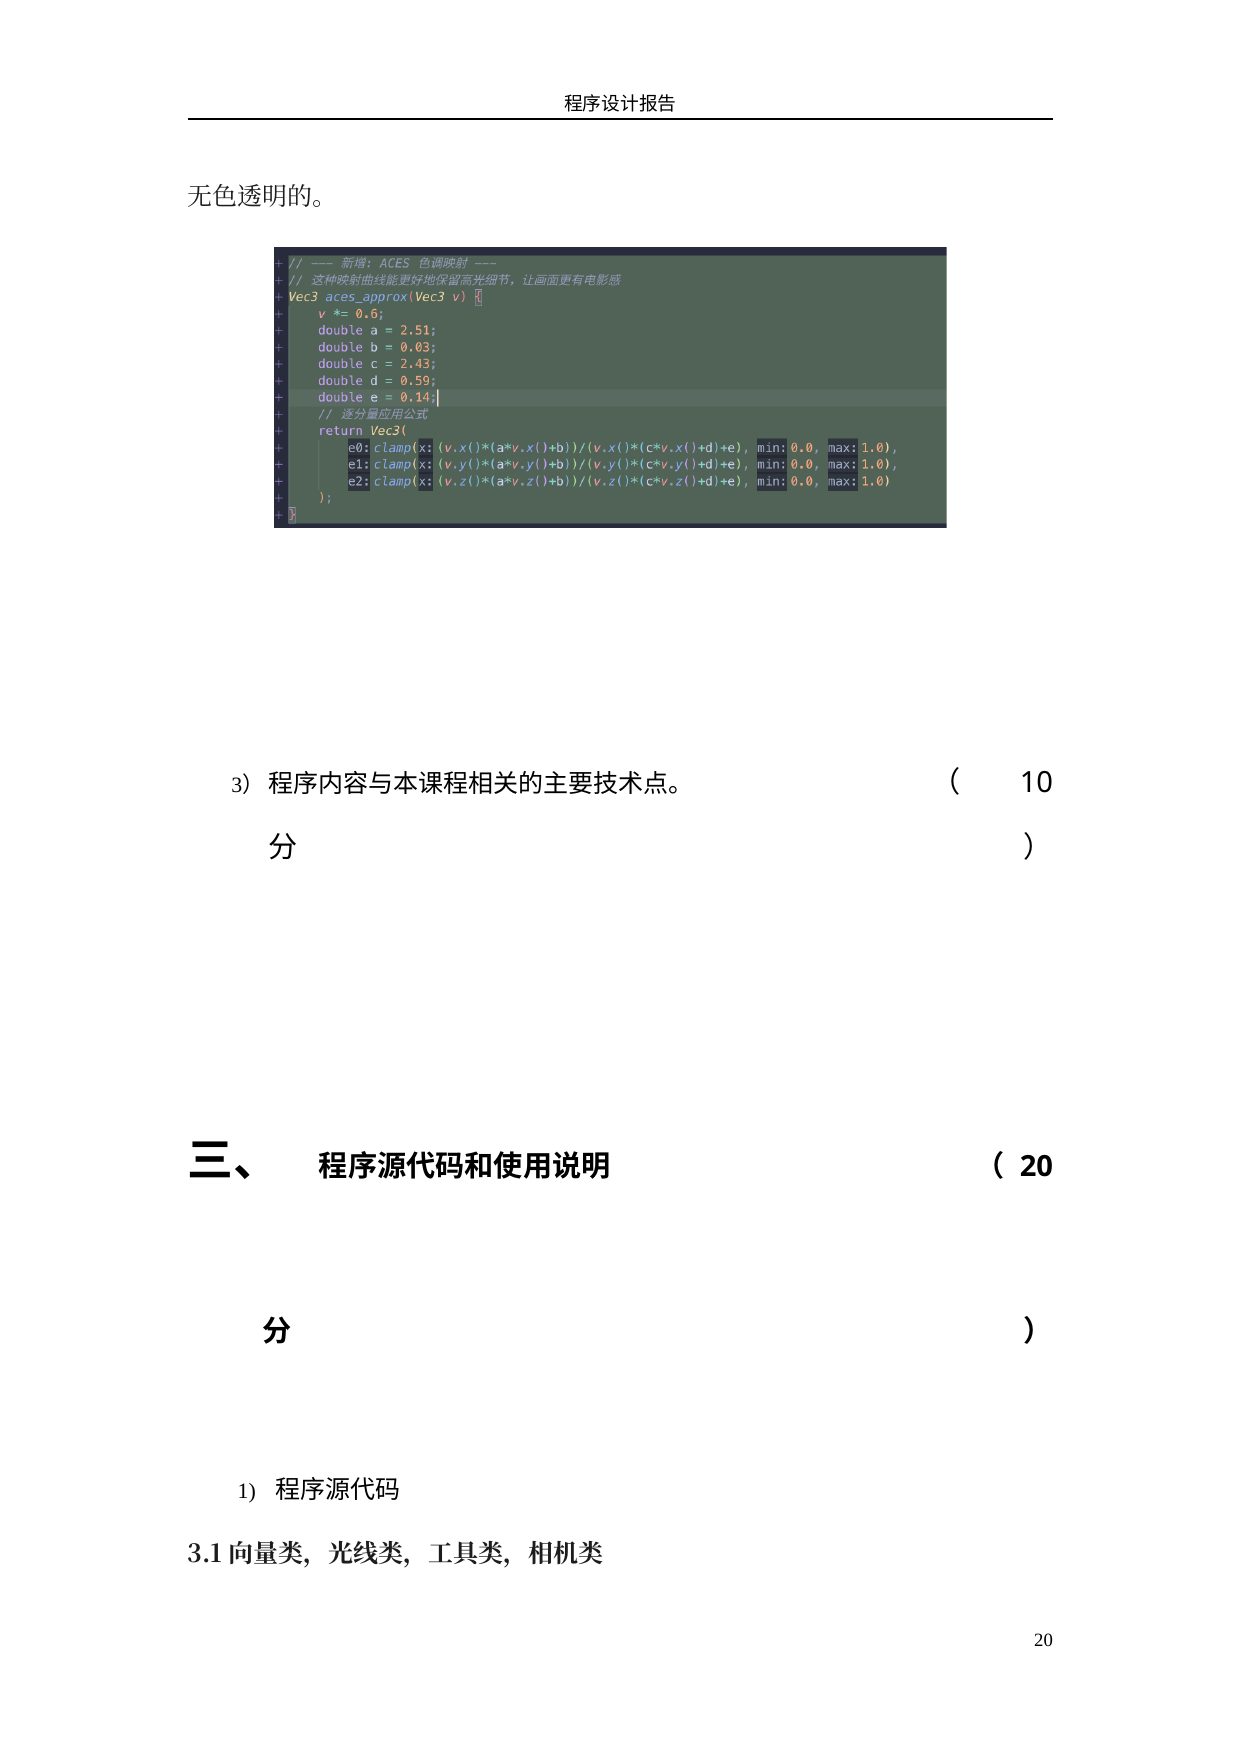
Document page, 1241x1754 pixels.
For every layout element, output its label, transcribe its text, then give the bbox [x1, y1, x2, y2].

subtitle 程序源代码和使用说明 （20分） [187, 1107, 1053, 1361]
text 无色透明的。 [187, 162, 1053, 227]
list 程序源代码 [237, 1454, 1053, 1519]
picture [274, 247, 947, 528]
list 程序内容与本课程相关的主要技术点。 （10分） [231, 747, 1053, 877]
text 3.1 向量类，光线类，工具类，相机类 [187, 1519, 1053, 1584]
